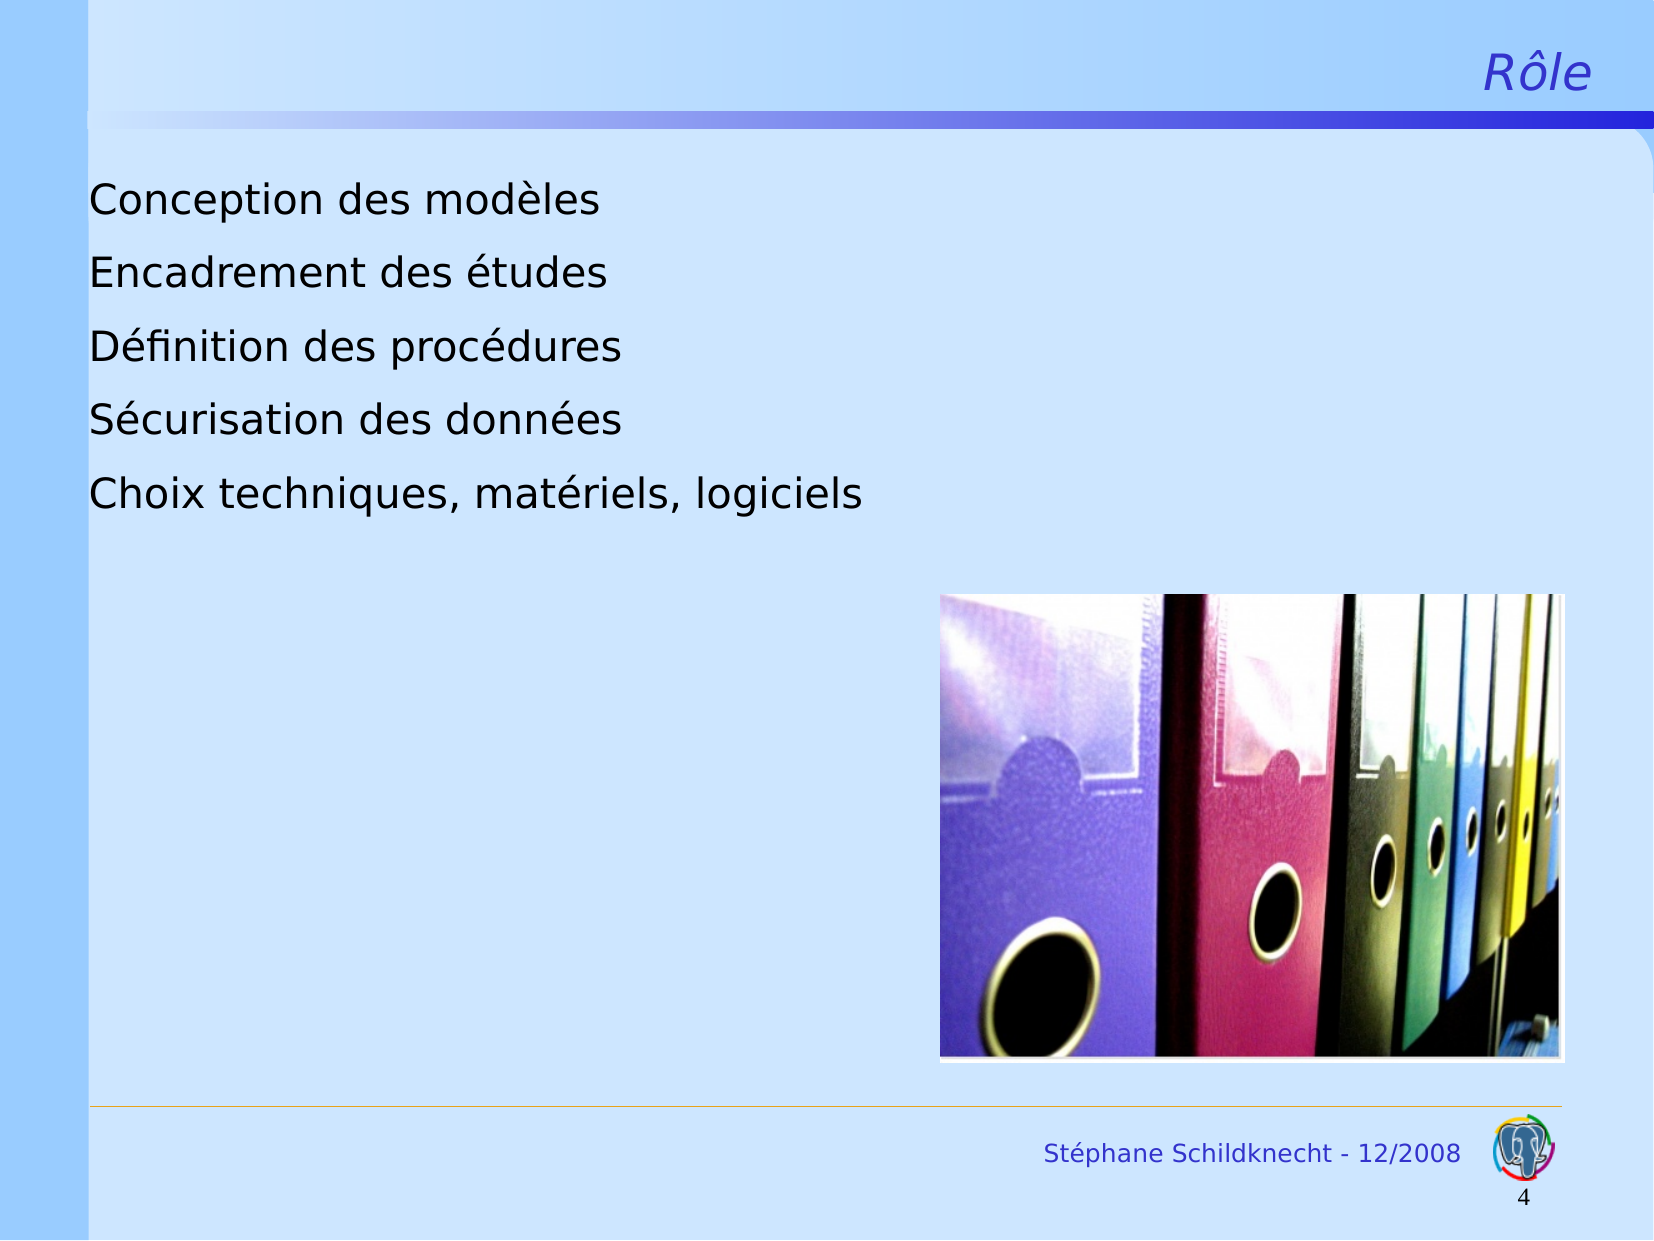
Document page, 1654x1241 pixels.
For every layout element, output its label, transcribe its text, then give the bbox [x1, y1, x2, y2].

title Rôle [175, 0, 1594, 148]
list Conception des modèles Encadrement des études Définition des procédures Sécurisation des données Choix techniques, matériels, logiciels [88, 175, 1547, 1063]
picture [1493, 1114, 1555, 1181]
picture [940, 594, 1565, 1063]
